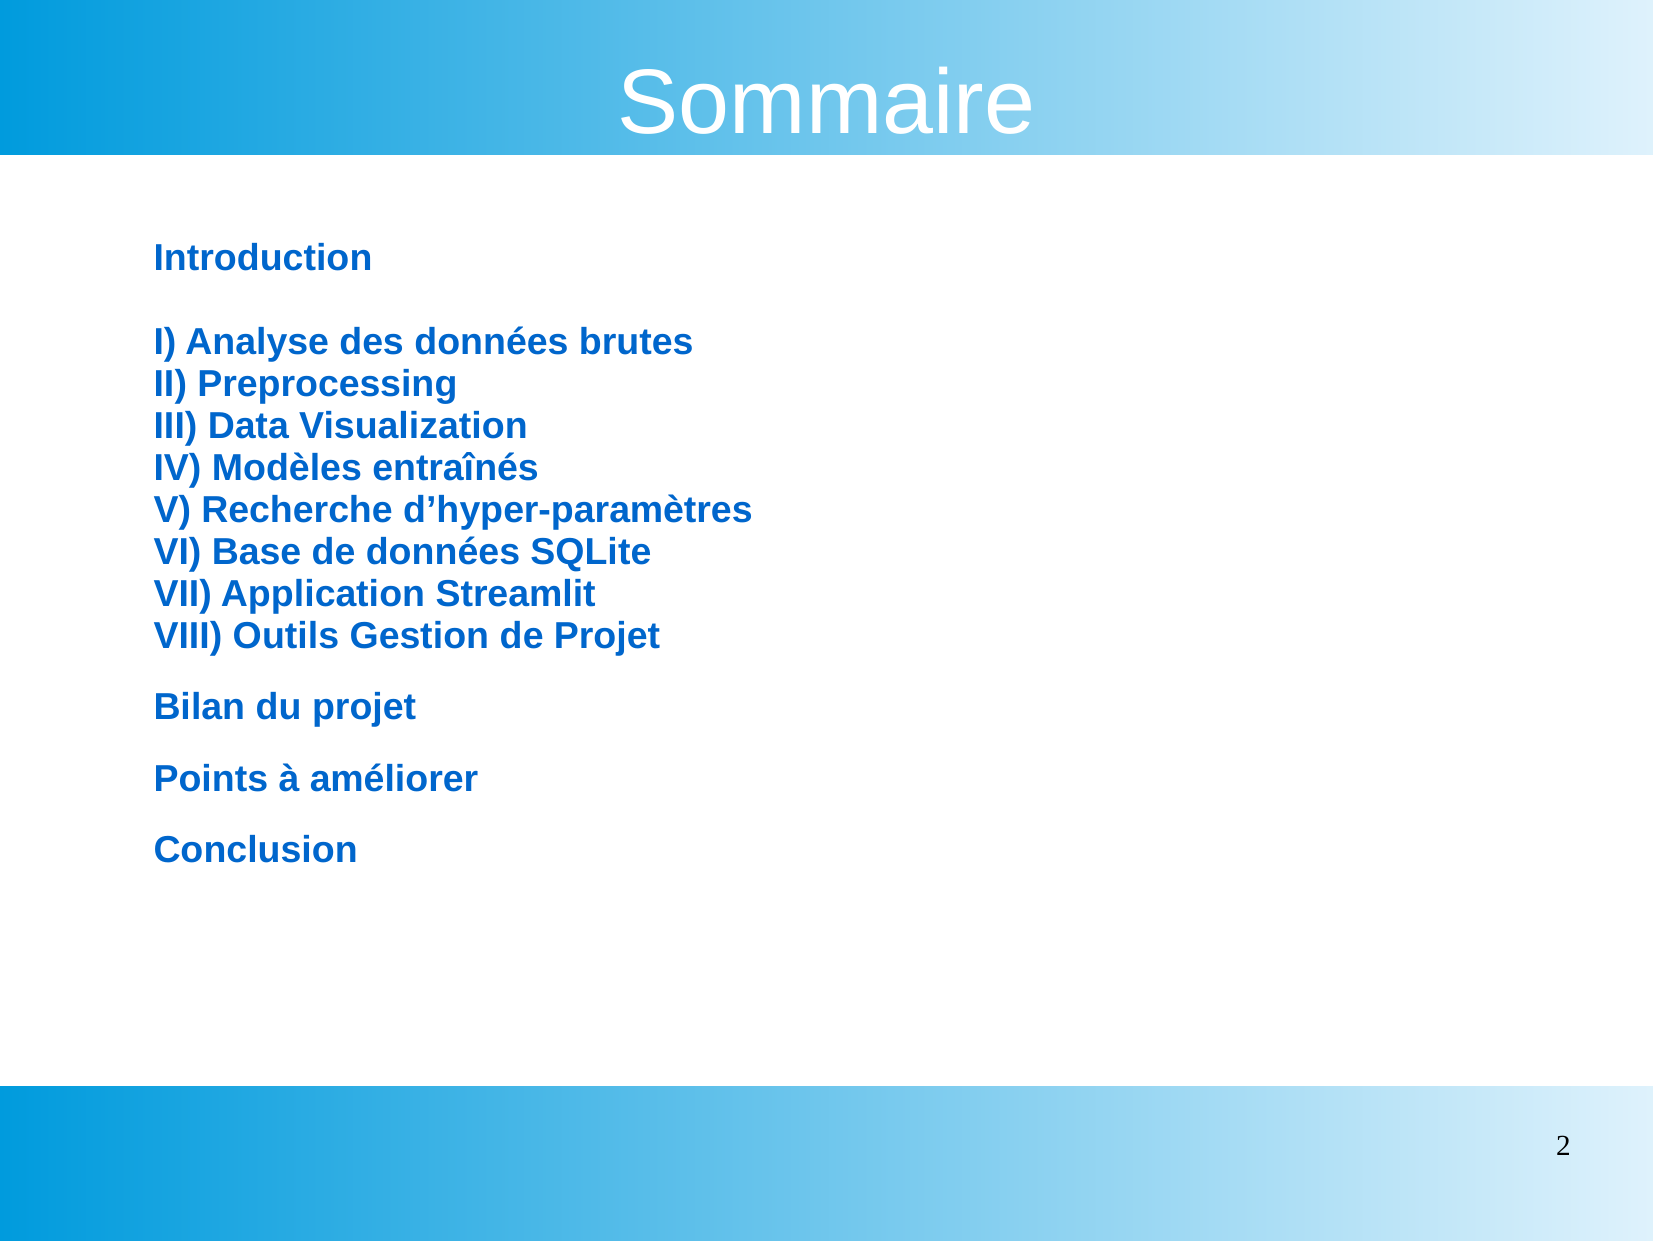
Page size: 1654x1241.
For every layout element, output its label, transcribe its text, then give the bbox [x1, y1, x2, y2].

title Sommaire [82, 49, 1571, 155]
list Introduction I) Analyse des données brutes II) Preprocessing III) Data Visualization IV) Modèles entraînés V) Recherche d’hyper-paramètres VI) Base de données SQLite VII) Application Streamlit VIII) Outils Gestion de Projet Bilan du projet Points à améliorer Conclusion [82, 236, 1571, 956]
